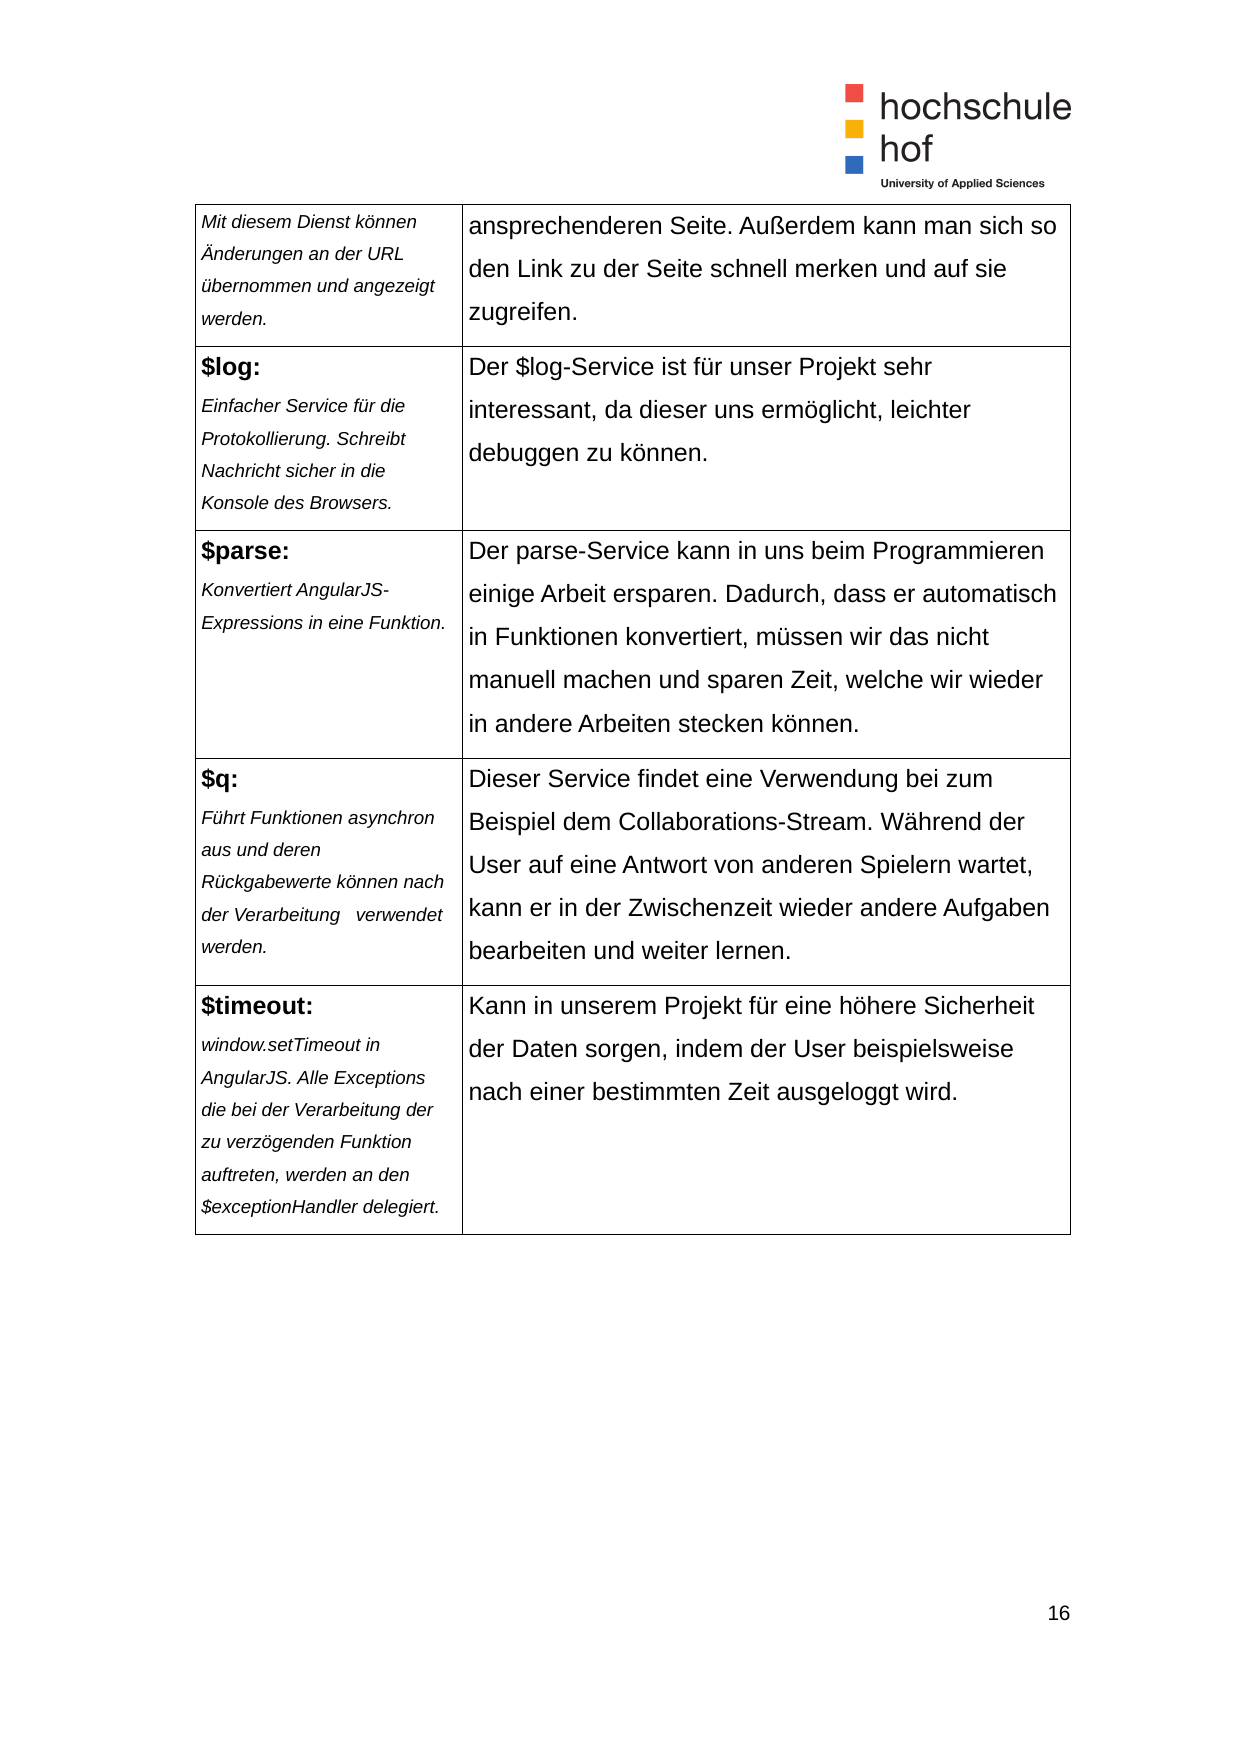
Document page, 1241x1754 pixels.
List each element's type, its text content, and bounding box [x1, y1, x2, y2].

table_cell Der parse-Service kann in uns beim Programmieren einige Arbeit ersparen. Dadurch, dass er automatisch in Funktionen konvertiert, müssen wir das nicht manuell machen und sparen Zeit, welche wir wieder in andere Arbeiten stecken können. [463, 531, 1070, 757]
table_cell $q: Führt Funktionen asynchron aus und deren Rückgabewerte können nach der Verarbeitung verwendet werden. [196, 759, 462, 985]
table_cell $parse: Konvertiert AngularJS-Expressions in eine Funktion. [196, 531, 462, 757]
table_cell $log: Einfacher Service für die Protokollierung. Schreibt Nachricht sicher in die Konsole des Browsers. [196, 347, 462, 530]
table_cell $timeout: window.setTimeout in AngularJS. Alle Exceptions die bei der Verarbeitung der zu verzögenden Funktion auftreten, werden an den $exceptionHandler delegiert. [196, 986, 462, 1234]
table_cell Mit diesem Dienst können Änderungen an der URL übernommen und angezeigt werden. [196, 205, 462, 346]
table_cell ansprechenderen Seite. Außerdem kann man sich so den Link zu der Seite schnell merken und auf sie zugreifen. [463, 205, 1070, 346]
table_cell Der $log-Service ist für unser Projekt sehr interessant, da dieser uns ermöglicht, leichter debuggen zu können. [463, 347, 1070, 530]
table_cell Kann in unserem Projekt für eine höhere Sicherheit der Daten sorgen, indem der User beispielsweise nach einer bestimmten Zeit ausgeloggt wird. [463, 986, 1070, 1234]
table_cell Dieser Service findet eine Verwendung bei zum Beispiel dem Collaborations-Stream. Während der User auf eine Antwort von anderen Spielern wartet, kann er in der Zwischenzeit wieder andere Aufgaben bearbeiten und weiter lernen. [463, 759, 1070, 985]
